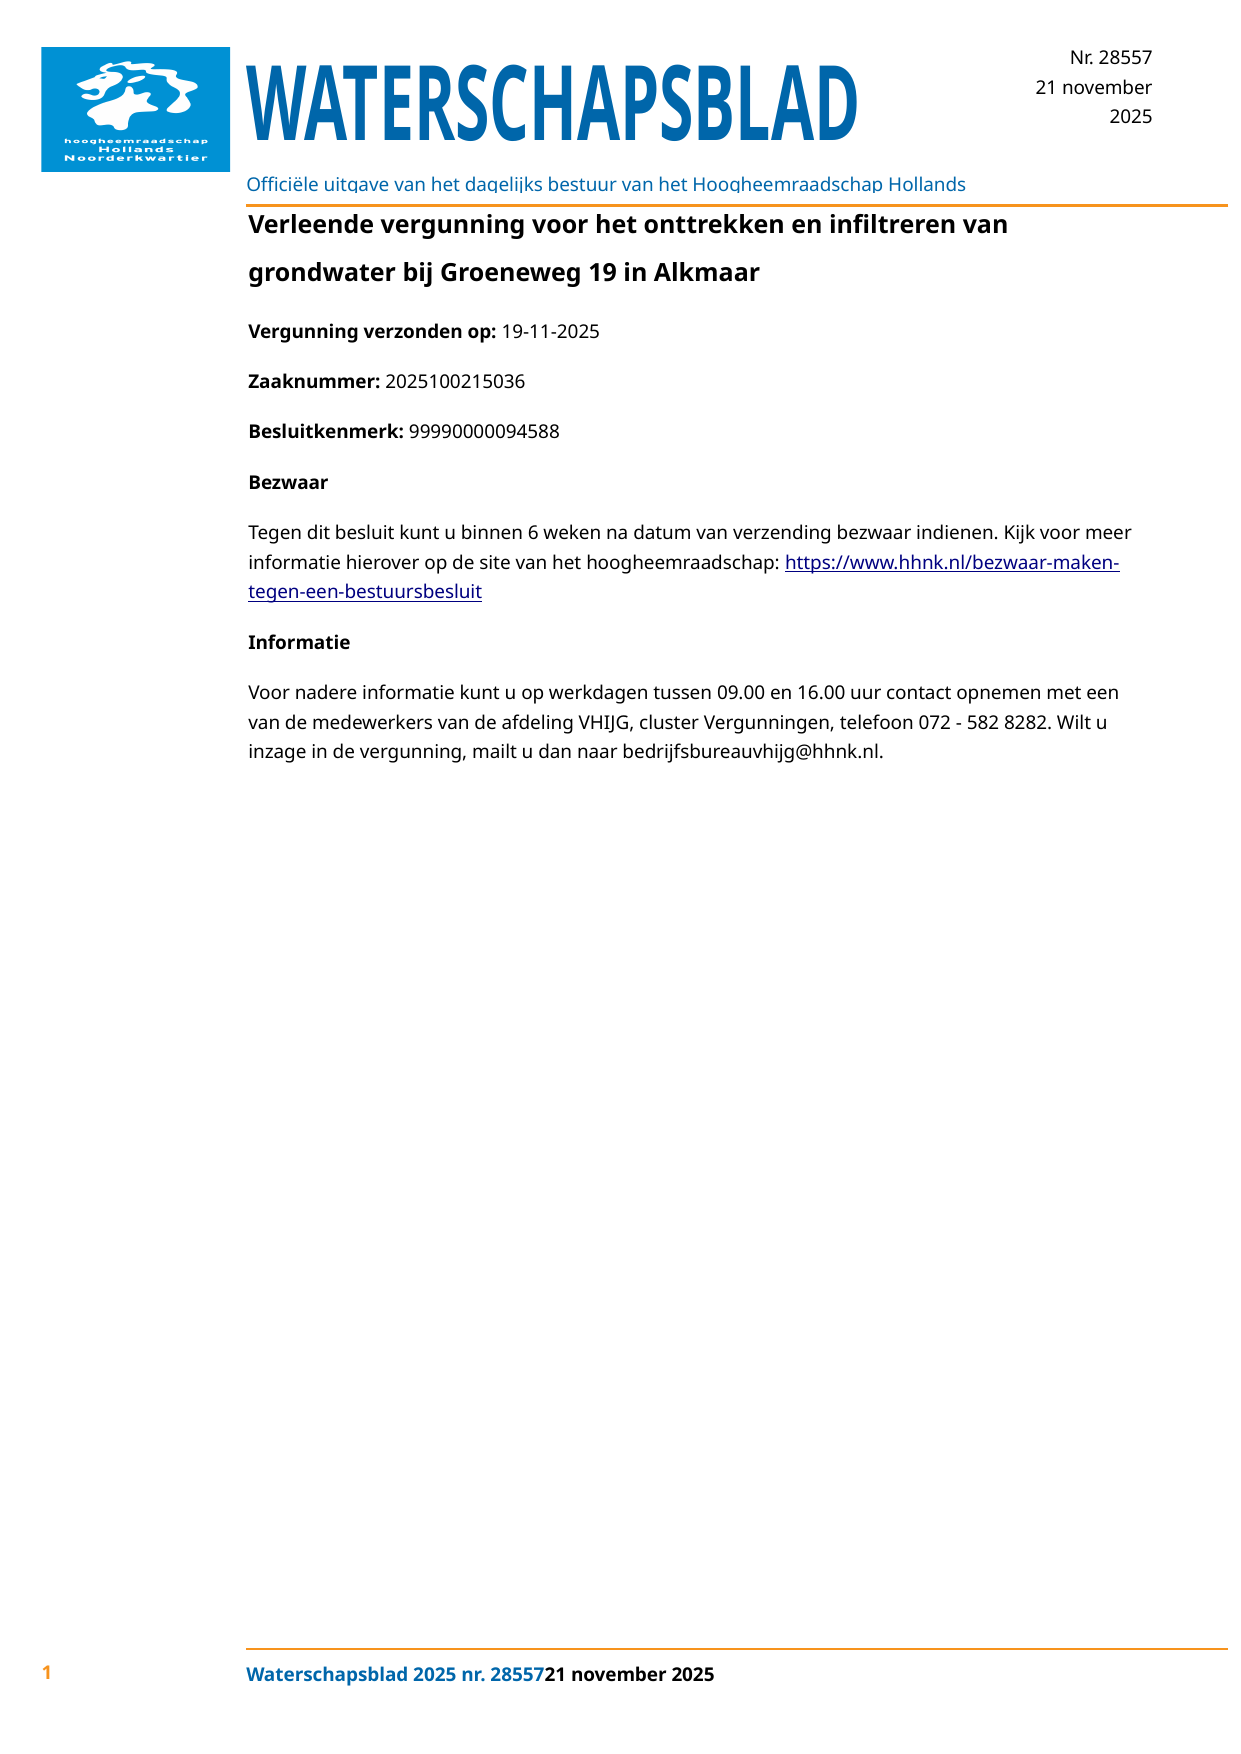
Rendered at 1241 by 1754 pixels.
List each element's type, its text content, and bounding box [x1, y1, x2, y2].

text Informatie [248, 629, 1152, 655]
text Bezwaar [248, 469, 1152, 495]
picture [118, 62, 197, 112]
text Zaaknummer: 2025100215036 [248, 368, 1152, 394]
text Tegen dit besluit kunt u binnen 6 weken na datum van verzending bezwaar indienen. Kijk voor meer informatie hierover op de site van het hoogheemraadschap: https://www.hhnk.nl/bezwaar-maken-tegen-een-bestuursbesluit [248, 519, 1152, 604]
text Verleende vergunning voor het onttrekken en infiltreren van grondwater bij Groeneweg 19 in Alkmaar [248, 207, 1152, 288]
picture [88, 87, 157, 130]
text Besluitkenmerk: 99990000094588 [248, 419, 1152, 444]
picture [129, 76, 144, 82]
picture [78, 64, 122, 99]
text Vergunning verzonden op: 19-11-2025 [248, 318, 1152, 344]
text Voor nadere informatie kunt u op werkdagen tussen 09.00 en 16.00 uur contact opnemen met een van de medewerkers van de afdeling VHIJG, cluster Vergunningen, telefoon 072 - 582 8282. Wilt u inzage in de vergunning, mailt u dan naar bedrijfsbureauvhijg@hhnk.nl. [248, 679, 1152, 764]
